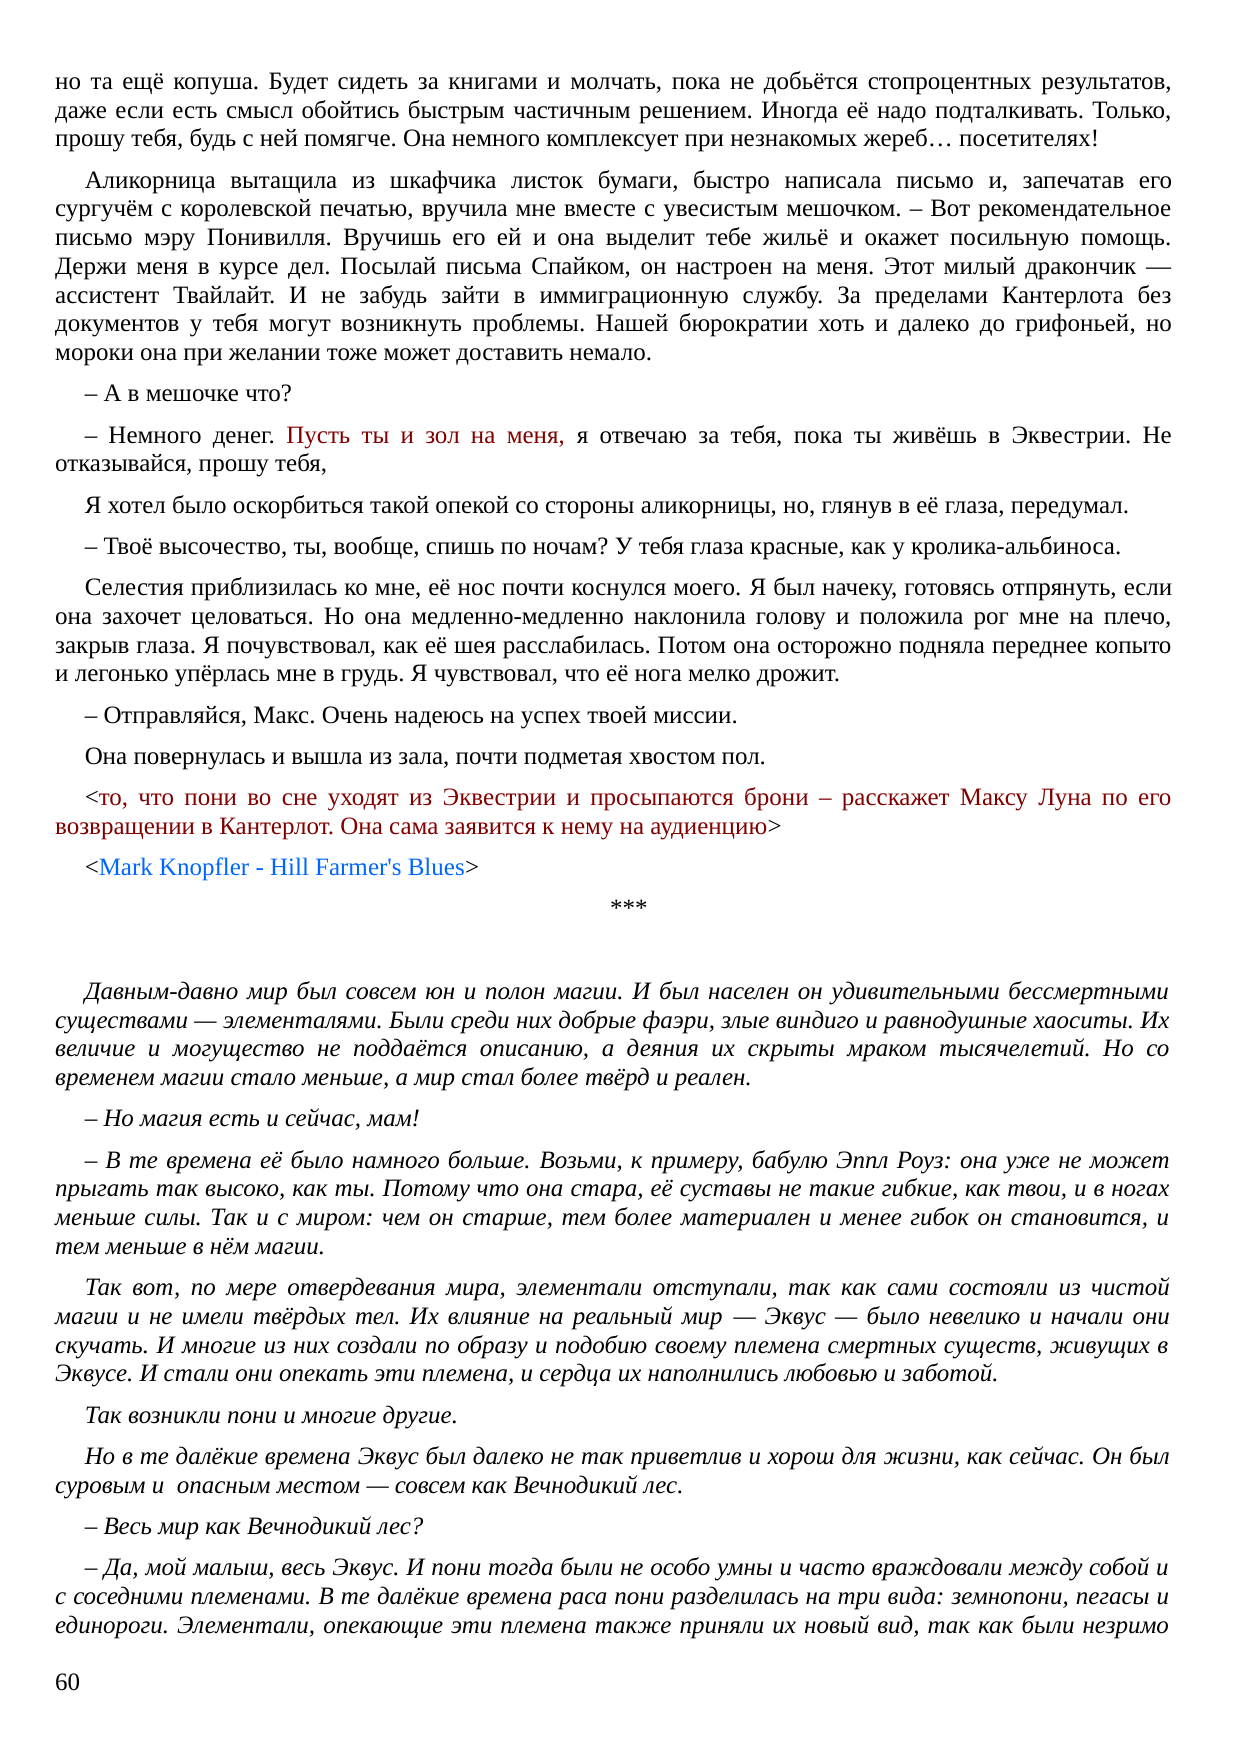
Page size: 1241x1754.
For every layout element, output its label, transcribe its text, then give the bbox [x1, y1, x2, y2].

text <Mark Knopfler - Hill Farmer's Blues> [55, 852, 1173, 881]
text но та ещё копуша. Будет сидеть за книгами и молчать, пока не добьётся стопроцентных результатов, даже если есть смысл обойтись быстрым частичным решением. Иногда её надо подталкивать. Только, прошу тебя, будь с ней помягче. Она немного комплексует при незнакомых жереб… посетителях! [55, 66, 1173, 152]
text Селестия приблизилась ко мне, её нос почти коснулся моего. Я был начеку, готовясь отпрянуть, если она захочет целоваться. Но она медленно-медленно наклонила голову и положила рог мне на плечо, закрыв глаза. Я почувствовал, как её шея расслабилась. Потом она осторожно подняла переднее копыто и легонько упёрлась мне в грудь. Я чувствовал, что её нога мелко дрожит. [55, 572, 1173, 687]
text Давным-давно мир был совсем юн и полон магии. И был населен он удивительными бессмертными существами — элементалями. Были среди них добрые фаэри, злые виндиго и равнодушные хаоситы. Их величие и могущество не поддаётся описанию, а деяния их скрыты мраком тысячелетий. Но со временем магии стало меньше, а мир стал более твёрд и реален. [55, 976, 1173, 1091]
text – Но магия есть и сейчас, мам! [55, 1103, 1173, 1132]
text Она повернулась и вышла из зала, почти подметая хвостом пол. [55, 741, 1173, 770]
text Так вот, по мере отвердевания мира, элементали отступали, так как сами состояли из чистой магии и не имели твёрдых тел. Их влияние на реальный мир — Эквус — было невелико и начали они скучать. И многие из них создали по образу и подобию своему племена смертных существ, живущих в Эквусе. И стали они опекать эти племена, и сердца их наполнились любовью и заботой. [55, 1272, 1173, 1387]
text Я хотел было оскорбиться такой опекой со стороны аликорницы, но, глянув в её глаза, передумал. [55, 490, 1173, 518]
text <то, что пони во сне уходят из Эквестрии и просыпаются брони – расскажет Максу Луна по его возвращении в Кантерлот. Она сама заявится к нему на аудиенцию> [55, 782, 1173, 840]
text – А в мешочке что? [55, 378, 1173, 407]
text *** [55, 893, 1173, 922]
text Но в те далёкие времена Эквус был далеко не так приветлив и хорош для жизни, как сейчас. Он был суровым и опасным местом — совсем как Вечнодикий лес. [55, 1441, 1173, 1498]
text – Немного денег. Пусть ты и зол на меня, я отвечаю за тебя, пока ты живёшь в Эквестрии. Не отказывайся, прошу тебя, [55, 420, 1173, 477]
text – Да, мой малыш, весь Эквус. И пони тогда были не особо умны и часто враждовали между собой и с соседними племенами. В те далёкие времена раса пони разделилась на три вида: земнопони, пегасы и единороги. Элементали, опекающие эти племена также приняли их новый вид, так как были незримо [55, 1552, 1173, 1638]
text – В те времена её было намного больше. Возьми, к примеру, бабулю Эппл Роуз: она уже не может прыгать так высоко, как ты. Потому что она стара, её суставы не такие гибкие, как твои, и в ногах меньше силы. Так и с миром: чем он старше, тем более материален и менее гибок он становится, и тем меньше в нём магии. [55, 1145, 1173, 1260]
text – Отправляйся, Макс. Очень надеюсь на успех твоей миссии. [55, 700, 1173, 728]
text – Весь мир как Вечнодикий лес? [55, 1511, 1173, 1540]
text Так возникли пони и многие другие. [55, 1400, 1173, 1428]
text – Твоё высочество, ты, вообще, спишь по ночам? У тебя глаза красные, как у кролика-альбиноса. [55, 531, 1173, 560]
text Аликорница вытащила из шкафчика листок бумаги, быстро написала письмо и, запечатав его сургучём с королевской печатью, вручила мне вместе с увесистым мешочком. – Вот рекомендательное письмо мэру Понивилля. Вручишь его ей и она выделит тебе жильё и окажет посильную помощь. Держи меня в курсе дел. Посылай письма Спайком, он настроен на меня. Этот милый дракончик — ассистент Твайлайт. И не забудь зайти в иммиграционную службу. За пределами Кантерлота без документов у тебя могут возникнуть проблемы. Нашей бюрократии хоть и далеко до грифоньей, но мороки она при желании тоже может доставить немало. [55, 165, 1173, 366]
